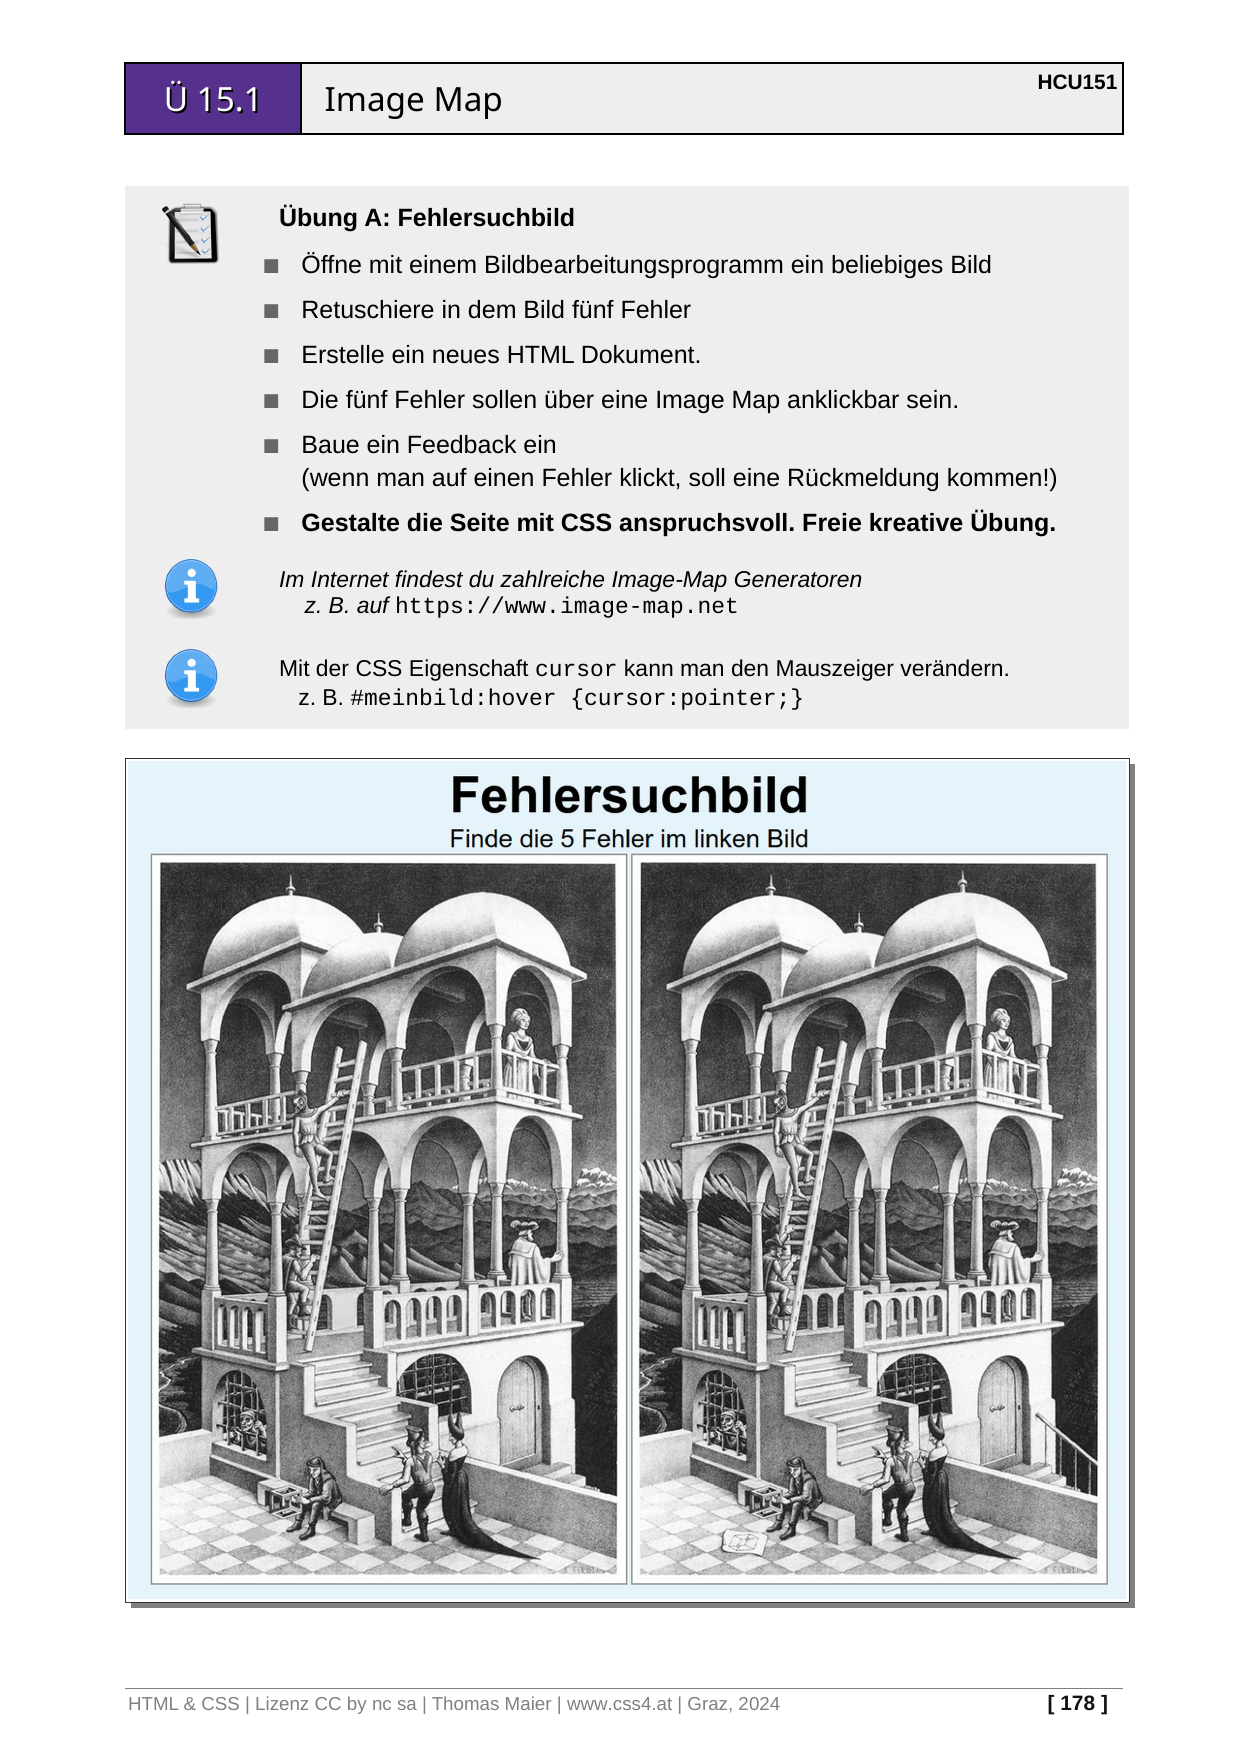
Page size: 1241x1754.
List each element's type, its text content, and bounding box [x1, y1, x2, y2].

table_header Ü 15.1 [126, 64, 300, 133]
table_header Mit der CSS Eigenschaft cursor kann man den Mauszeiger verändern. z. B. #meinbild:hover {cursor:pointer;} [255, 638, 1129, 729]
picture [161, 649, 220, 708]
picture [128, 761, 1126, 1599]
table_header Übung A: Fehlersuchbild Öffne mit einem Bildbearbeitungsprogramm ein beliebiges Bild Retuschiere in dem Bild fünf Fehler Erstelle ein neues HTML Dokument. Die fünf Fehler sollen über eine Image Map anklickbar sein. Baue ein Feedback ein (wenn man auf einen Fehler klickt, soll eine Rückmeldung kommen!) Gestalte die Seite mit CSS anspruchsvoll. Freie kreative Übung. [255, 186, 1129, 548]
table_header HCU151 [888, 64, 1122, 133]
table_header Image Map [302, 64, 888, 133]
picture [161, 559, 220, 619]
table_header Im Internet findest du zahlreiche Image-Map Generatoren z. B. auf https://www.image-map.net [255, 548, 1129, 638]
table_header [125, 548, 255, 638]
picture [160, 203, 221, 264]
table_header [125, 186, 255, 548]
table_header [125, 638, 255, 729]
